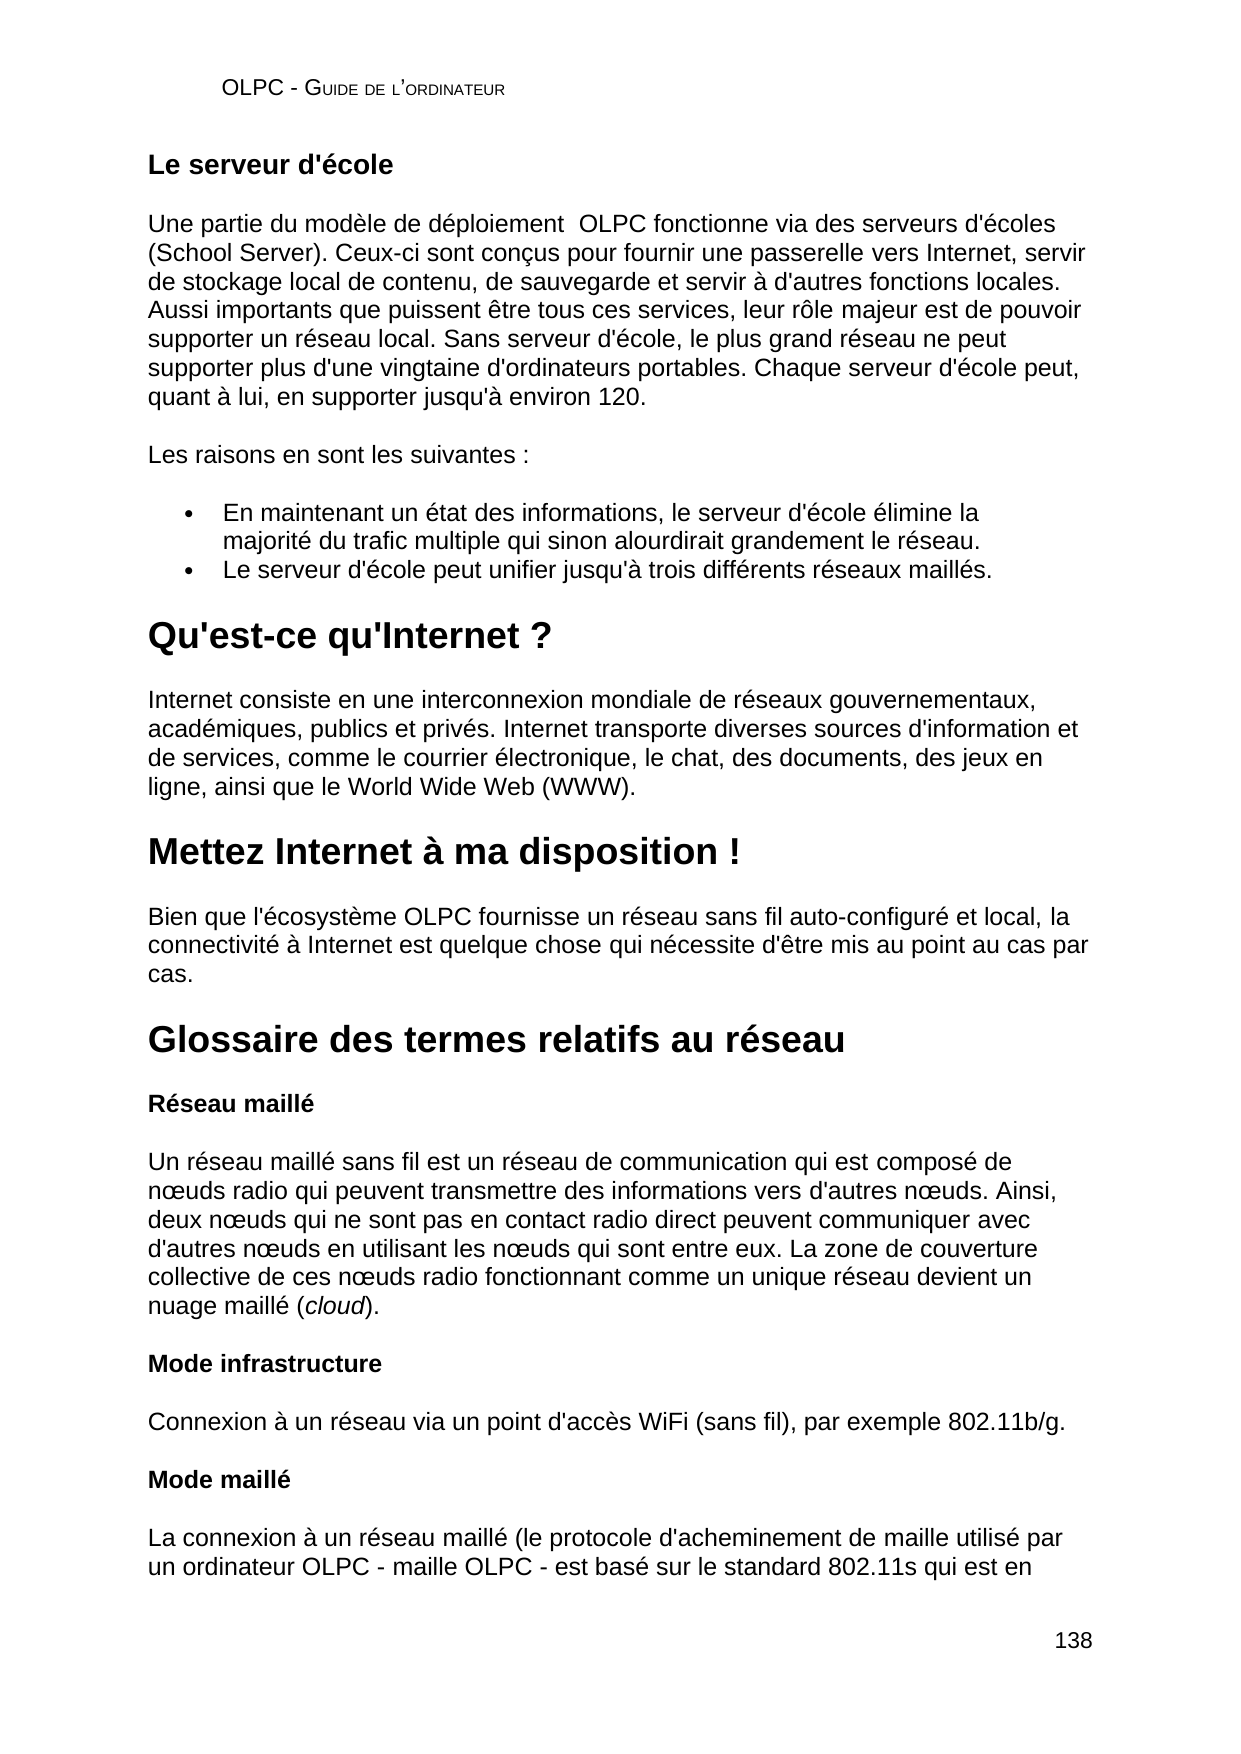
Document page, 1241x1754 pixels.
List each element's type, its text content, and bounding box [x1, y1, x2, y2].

text Bien que l'écosystème OLPC fournisse un réseau sans fil auto-configuré et local, la connectivité à Internet est quelque chose qui nécessite d'être mis au point au cas par cas. [148, 902, 1092, 988]
text Le serveur d'école [148, 148, 1092, 180]
text Une partie du modèle de déploiement OLPC fonctionne via des serveurs d'écoles (School Server). Ceux-ci sont conçus pour fournir une passerelle vers Internet, servir de stockage local de contenu, de sauvegarde et servir à d'autres fonctions locales. Aussi importants que puissent être tous ces services, leur rôle majeur est de pouvoir supporter un réseau local. Sans serveur d'école, le plus grand réseau ne peut supporter plus d'une vingtaine d'ordinateurs portables. Chaque serveur d'école peut, quant à lui, en supporter jusqu'à environ 120. [148, 209, 1092, 410]
text Internet consiste en une interconnexion mondiale de réseaux gouvernementaux, académiques, publics et privés. Internet transporte diverses sources d'information et de services, comme le courrier électronique, le chat, des documents, des jeux en ligne, ainsi que le World Wide Web (WWW). [148, 685, 1092, 800]
text Qu'est-ce qu'Internet ? [148, 613, 1092, 656]
text Mode maillé [148, 1465, 1092, 1493]
text Glossaire des termes relatifs au réseau [148, 1017, 1092, 1060]
text Un réseau maillé sans fil est un réseau de communication qui est composé de nœuds radio qui peuvent transmettre des informations vers d'autres nœuds. Ainsi, deux nœuds qui ne sont pas en contact radio direct peuvent communiquer avec d'autres nœuds en utilisant les nœuds qui sont entre eux. La zone de couverture collective de ces nœuds radio fonctionnant comme un unique réseau devient un nuage maillé (cloud). [148, 1147, 1092, 1320]
list Le serveur d'école peut unifier jusqu'à trois différents réseaux maillés. [185, 555, 1092, 584]
list En maintenant un état des informations, le serveur d'école élimine la majorité du trafic multiple qui sinon alourdirait grandement le réseau. [185, 497, 1092, 555]
text Mode infrastructure [148, 1349, 1092, 1378]
text Connexion à un réseau via un point d'accès WiFi (sans fil), par exemple 802.11b/g. [148, 1407, 1092, 1436]
text Mettez Internet à ma disposition ! [148, 829, 1092, 872]
text Les raisons en sont les suivantes : [148, 439, 1092, 468]
text La connexion à un réseau maillé (le protocole d'acheminement de maille utilisé par un ordinateur OLPC - maille OLPC - est basé sur le standard 802.11s qui est en [148, 1523, 1092, 1580]
text Réseau maillé [148, 1089, 1092, 1118]
